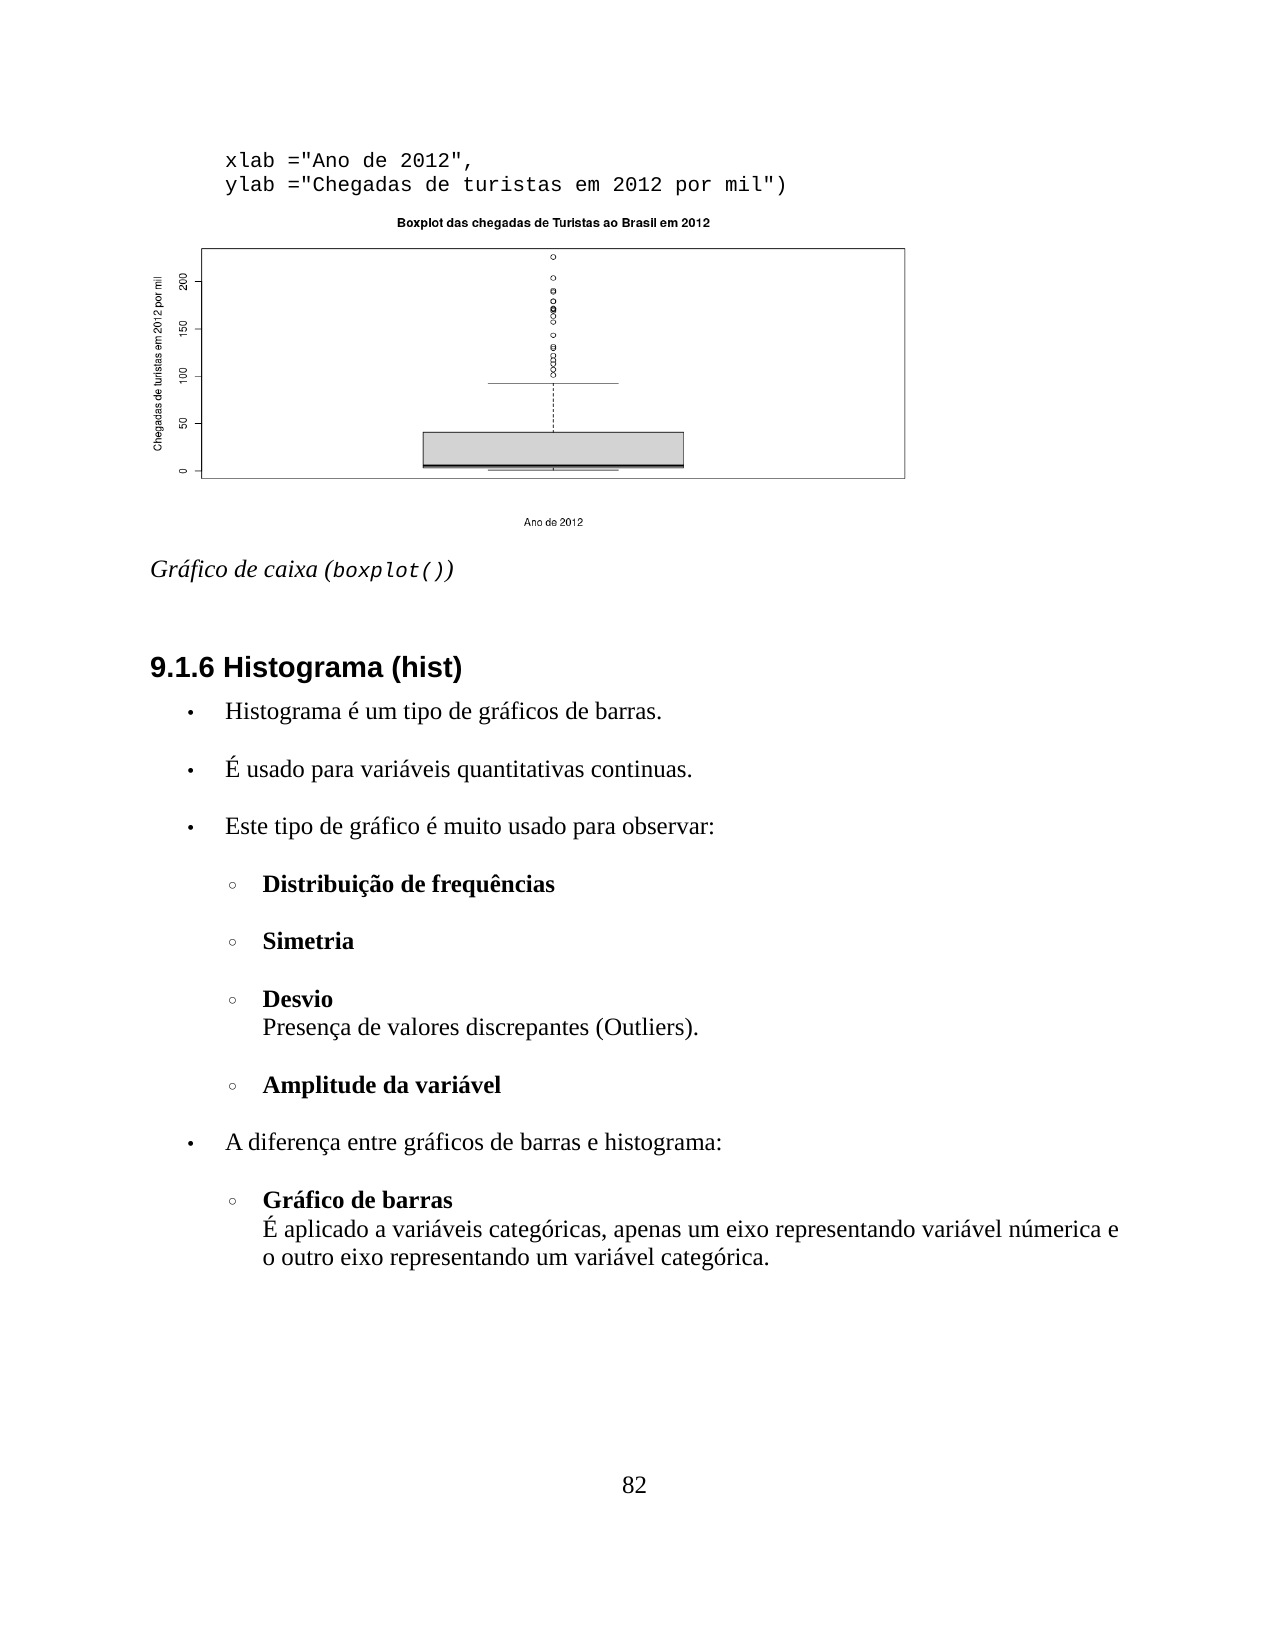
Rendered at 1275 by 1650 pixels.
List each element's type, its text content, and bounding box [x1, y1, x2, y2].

list Distribuição de frequências [225, 869, 1125, 926]
list Desvio Presença de valores discrepantes (Outliers). [225, 984, 1125, 1070]
list Amplitude da variável [225, 1070, 1125, 1127]
list Histograma é um tipo de gráficos de barras. [187, 696, 1125, 754]
text xlab ="Ano de 2012", [150, 150, 1125, 174]
picture [150, 197, 930, 542]
subtitle 9.1.6 Histograma (hist) [150, 650, 1125, 684]
list Este tipo de gráfico é muito usado para observar: [187, 811, 1125, 869]
list Simetria [225, 926, 1125, 984]
list A diferença entre gráficos de barras e histograma: [187, 1127, 1125, 1185]
list É usado para variáveis quantitativas continuas. [187, 754, 1125, 811]
list Gráfico de barras É aplicado a variáveis categóricas, apenas um eixo representando variável númerica e o outro eixo representando um variável categórica. [225, 1185, 1125, 1300]
text Gráfico de caixa (boxplot()) [150, 554, 1125, 584]
text ylab ="Chegadas de turistas em 2012 por mil") [150, 174, 1125, 197]
